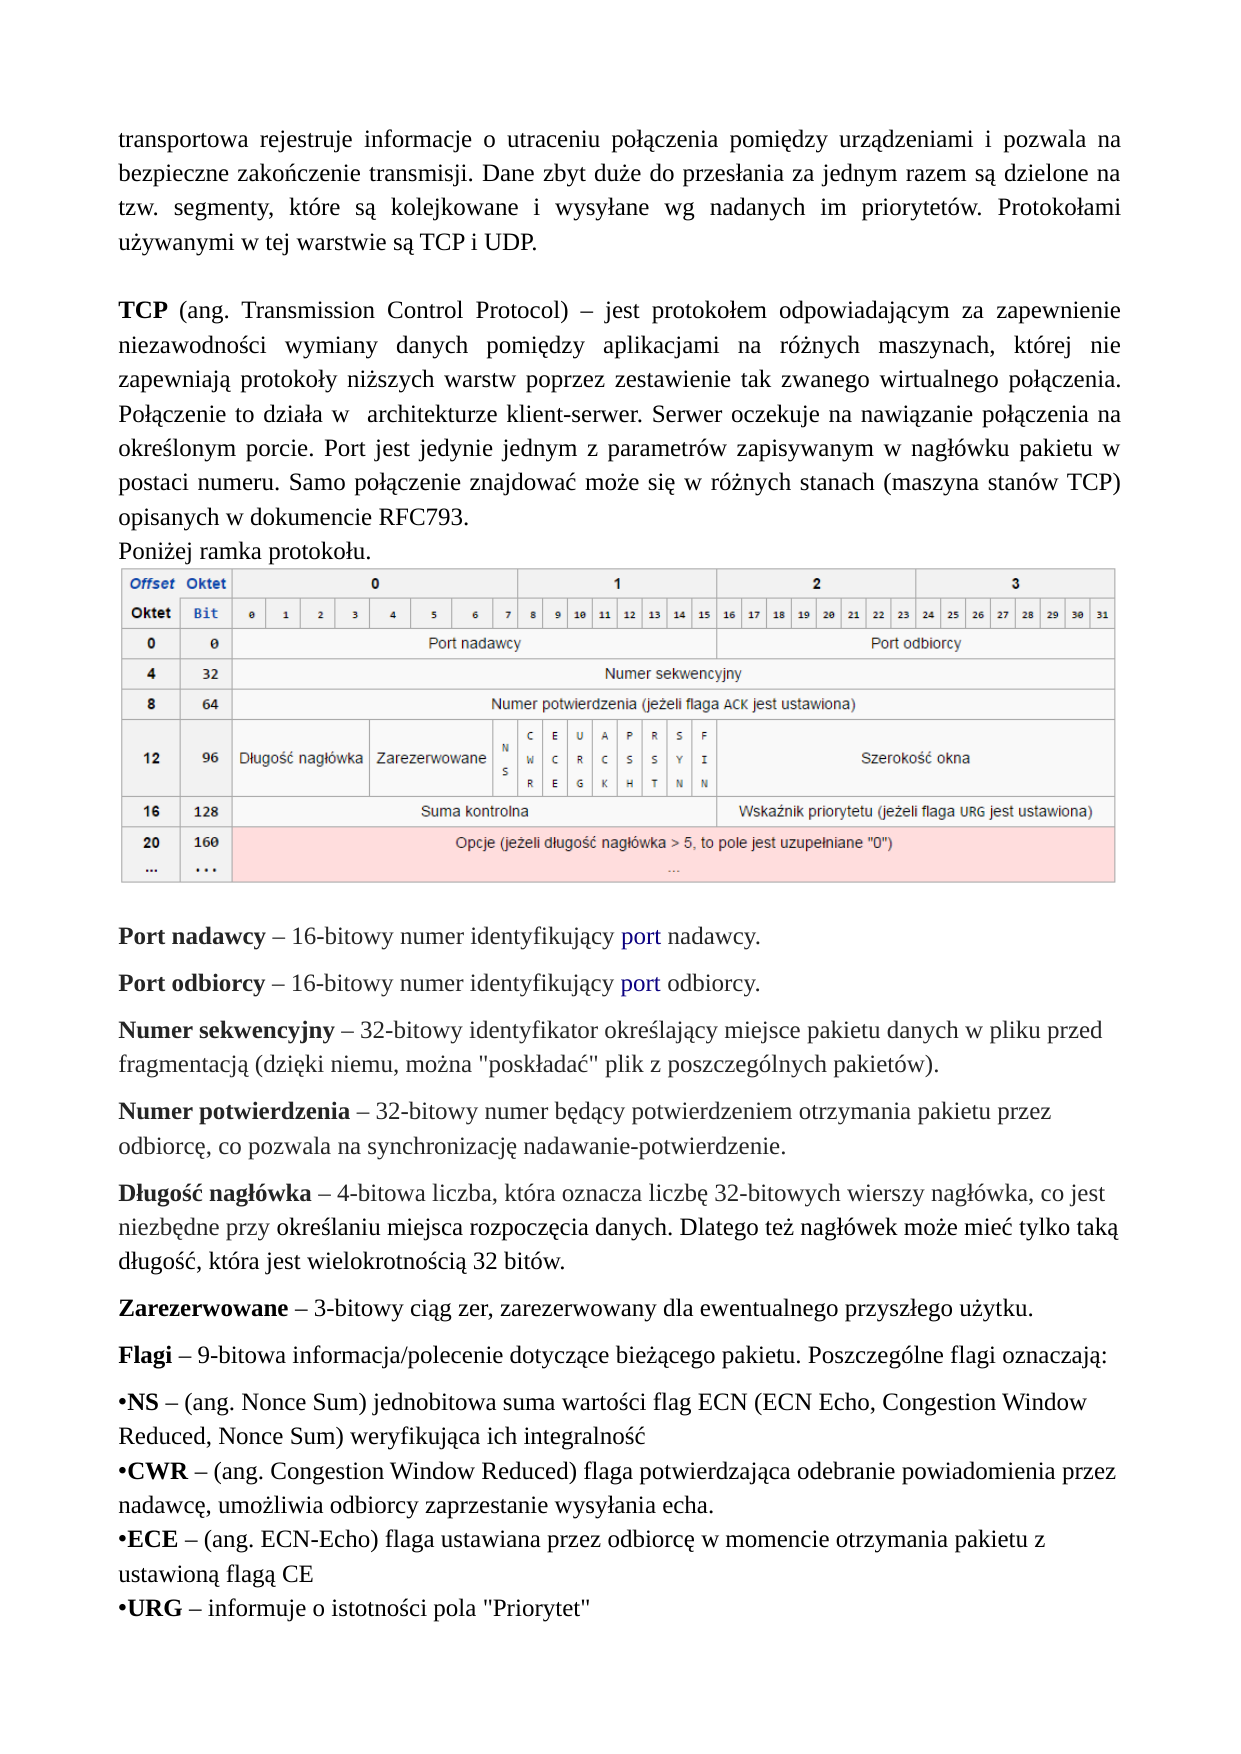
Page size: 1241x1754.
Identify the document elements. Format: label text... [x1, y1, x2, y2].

text Numer sekwencyjny – 32-bitowy identyfikator określający miejsce pakietu danych w pliku przed fragmentacją (dzięki niemu, można "poskładać" plik z poszczególnych pakietów). [118, 1009, 1122, 1078]
text transportowa rejestruje informacje o utraceniu połączenia pomiędzy urządzeniami i pozwala na bezpieczne zakończenie transmisji. Dane zbyt duże do przesłania za jednym razem są dzielone na tzw. segmenty, które są kolejkowane i wysyłane wg nadanych im priorytetów. Protokołami używanymi w tej warstwie są TCP i UDP. [118, 118, 1122, 256]
text Port odbiorcy – 16-bitowy numer identyfikujący port odbiorcy. [118, 963, 1122, 997]
list URG – informuje o istotności pola "Priorytet" [118, 1588, 1122, 1622]
text Port nadawcy – 16-bitowy numer identyfikujący port nadawcy. [118, 916, 1122, 950]
list NS – (ang. Nonce Sum) jednobitowa suma wartości flag ECN (ECN Echo, Congestion Window Reduced, Nonce Sum) weryfikująca ich integralność [118, 1381, 1122, 1450]
picture [118, 565, 1123, 887]
text Zarezerwowane – 3-bitowy ciąg zer, zarezerwowany dla ewentualnego przyszłego użytku. [118, 1288, 1122, 1322]
list ECE – (ang. ECN-Echo) flaga ustawiana przez odbiorcę w momencie otrzymania pakietu z ustawioną flagą CE [118, 1519, 1122, 1588]
text Długość nagłówka – 4-bitowa liczba, która oznacza liczbę 32-bitowych wierszy nagłówka, co jest niezbędne przy określaniu miejsca rozpoczęcia danych. Dlatego też nagłówek może mieć tylko taką długość, która jest wielokrotnością 32 bitów. [118, 1172, 1122, 1275]
text Poniżej ramka protokołu. [118, 531, 1122, 565]
text TCP (ang. Transmission Control Protocol) – jest protokołem odpowiadającym za zapewnienie niezawodności wymiany danych pomiędzy aplikacjami na różnych maszynach, której nie zapewniają protokoły niższych warstw poprzez zestawienie tak zwanego wirtualnego połączenia. Połączenie to działa w architekturze klient-serwer. Serwer oczekuje na nawiązanie połączenia na określonym porcie. Port jest jedynie jednym z parametrów zapisywanym w nagłówku pakietu w postaci numeru. Samo połączenie znajdować może się w różnych stanach (maszyna stanów TCP) opisanych w dokumencie RFC793. [118, 290, 1122, 531]
list CWR – (ang. Congestion Window Reduced) flaga potwierdzająca odebranie powiadomienia przez nadawcę, umożliwia odbiorcy zaprzestanie wysyłania echa. [118, 1450, 1122, 1519]
text Flagi – 9-bitowa informacja/polecenie dotyczące bieżącego pakietu. Poszczególne flagi oznaczają: [118, 1334, 1122, 1369]
text Numer potwierdzenia – 32-bitowy numer będący potwierdzeniem otrzymania pakietu przez odbiorcę, co pozwala na synchronizację nadawanie-potwierdzenie. [118, 1091, 1122, 1159]
